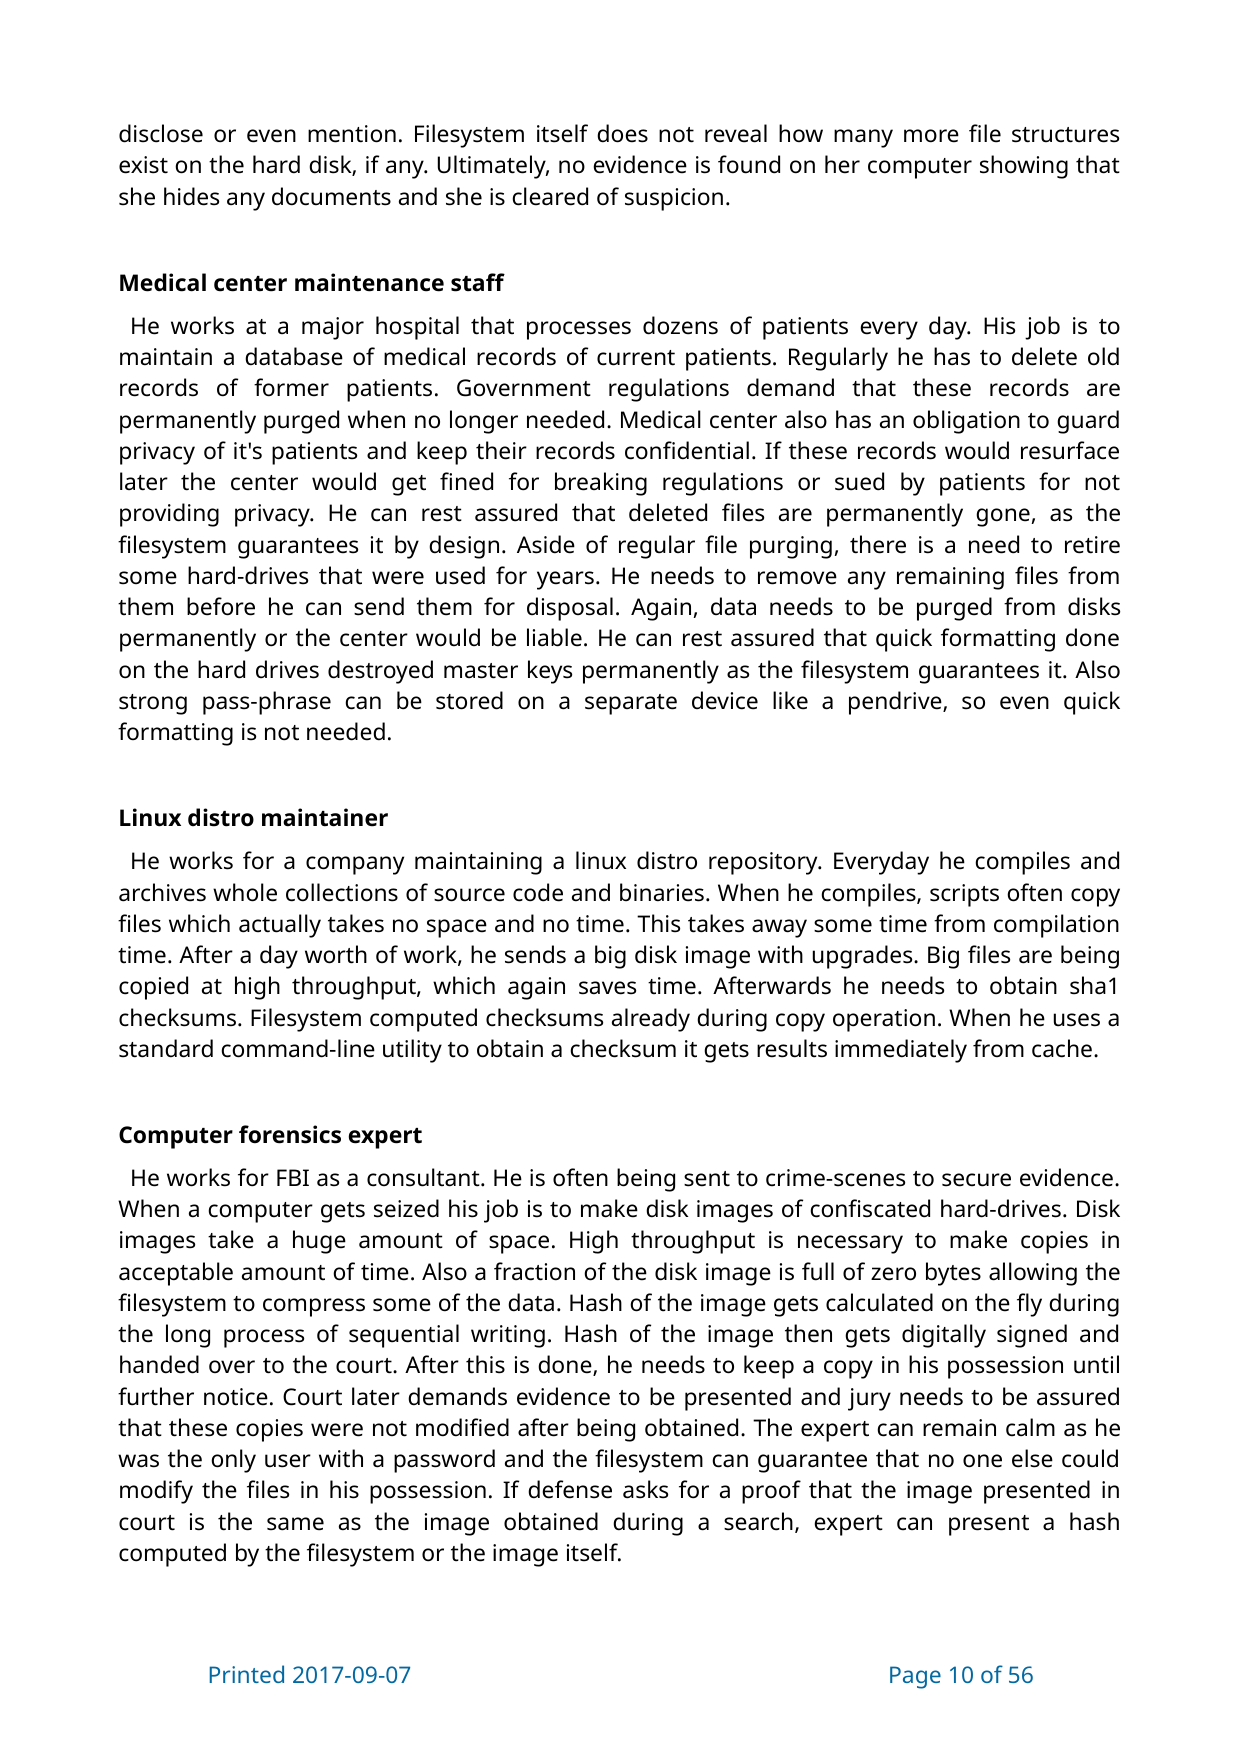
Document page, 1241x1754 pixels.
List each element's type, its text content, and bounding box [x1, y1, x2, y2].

text disclose or even mention. Filesystem itself does not reveal how many more file structures exist on the hard disk, if any. Ultimately, no evidence is found on her computer showing that she hides any documents and she is cleared of suspicion. [118, 118, 1122, 212]
subtitle Computer forensics expert [118, 1119, 1122, 1150]
subtitle Medical center maintenance staff [118, 267, 1122, 298]
text He works for FBI as a consultant. He is often being sent to crime-scenes to secure evidence. When a computer gets seized his job is to make disk images of confiscated hard-drives. Disk images take a huge amount of space. High throughput is necessary to make copies in acceptable amount of time. Also a fraction of the disk image is full of zero bytes allowing the filesystem to compress some of the data. Hash of the image gets calculated on the fly during the long process of sequential writing. Hash of the image then gets digitally signed and handed over to the court. After this is done, he needs to keep a copy in his possession until further notice. Court later demands evidence to be presented and jury needs to be assured that these copies were not modified after being obtained. The expert can remain calm as he was the only user with a password and the filesystem can guarantee that no one else could modify the files in his possession. If defense asks for a proof that the image presented in court is the same as the image obtained during a search, expert can present a hash computed by the filesystem or the image itself. [118, 1162, 1122, 1568]
text He works at a major hospital that processes dozens of patients every day. His job is to maintain a database of medical records of current patients. Regularly he has to delete old records of former patients. Government regulations demand that these records are permanently purged when no longer needed. Medical center also has an obligation to guard privacy of it's patients and keep their records confidential. If these records would resurface later the center would get fined for breaking regulations or sued by patients for not providing privacy. He can rest assured that deleted files are permanently gone, as the filesystem guarantees it by design. Aside of regular file purging, there is a need to retire some hard-drives that were used for years. He needs to remove any remaining files from them before he can send them for disposal. Again, data needs to be purged from disks permanently or the center would be liable. He can rest assured that quick formatting done on the hard drives destroyed master keys permanently as the filesystem guarantees it. Also strong pass-phrase can be stored on a separate device like a pendrive, so even quick formatting is not needed. [118, 310, 1122, 747]
text He works for a company maintaining a linux distro repository. Everyday he compiles and archives whole collections of source code and binaries. When he compiles, scripts often copy files which actually takes no space and no time. This takes away some time from compilation time. After a day worth of work, he sends a big disk image with upgrades. Big files are being copied at high throughput, which again saves time. Afterwards he needs to obtain sha1 checksums. Filesystem computed checksums already during copy operation. When he uses a standard command-line utility to obtain a checksum it gets results immediately from cache. [118, 845, 1122, 1064]
subtitle Linux distro maintainer [118, 802, 1122, 833]
